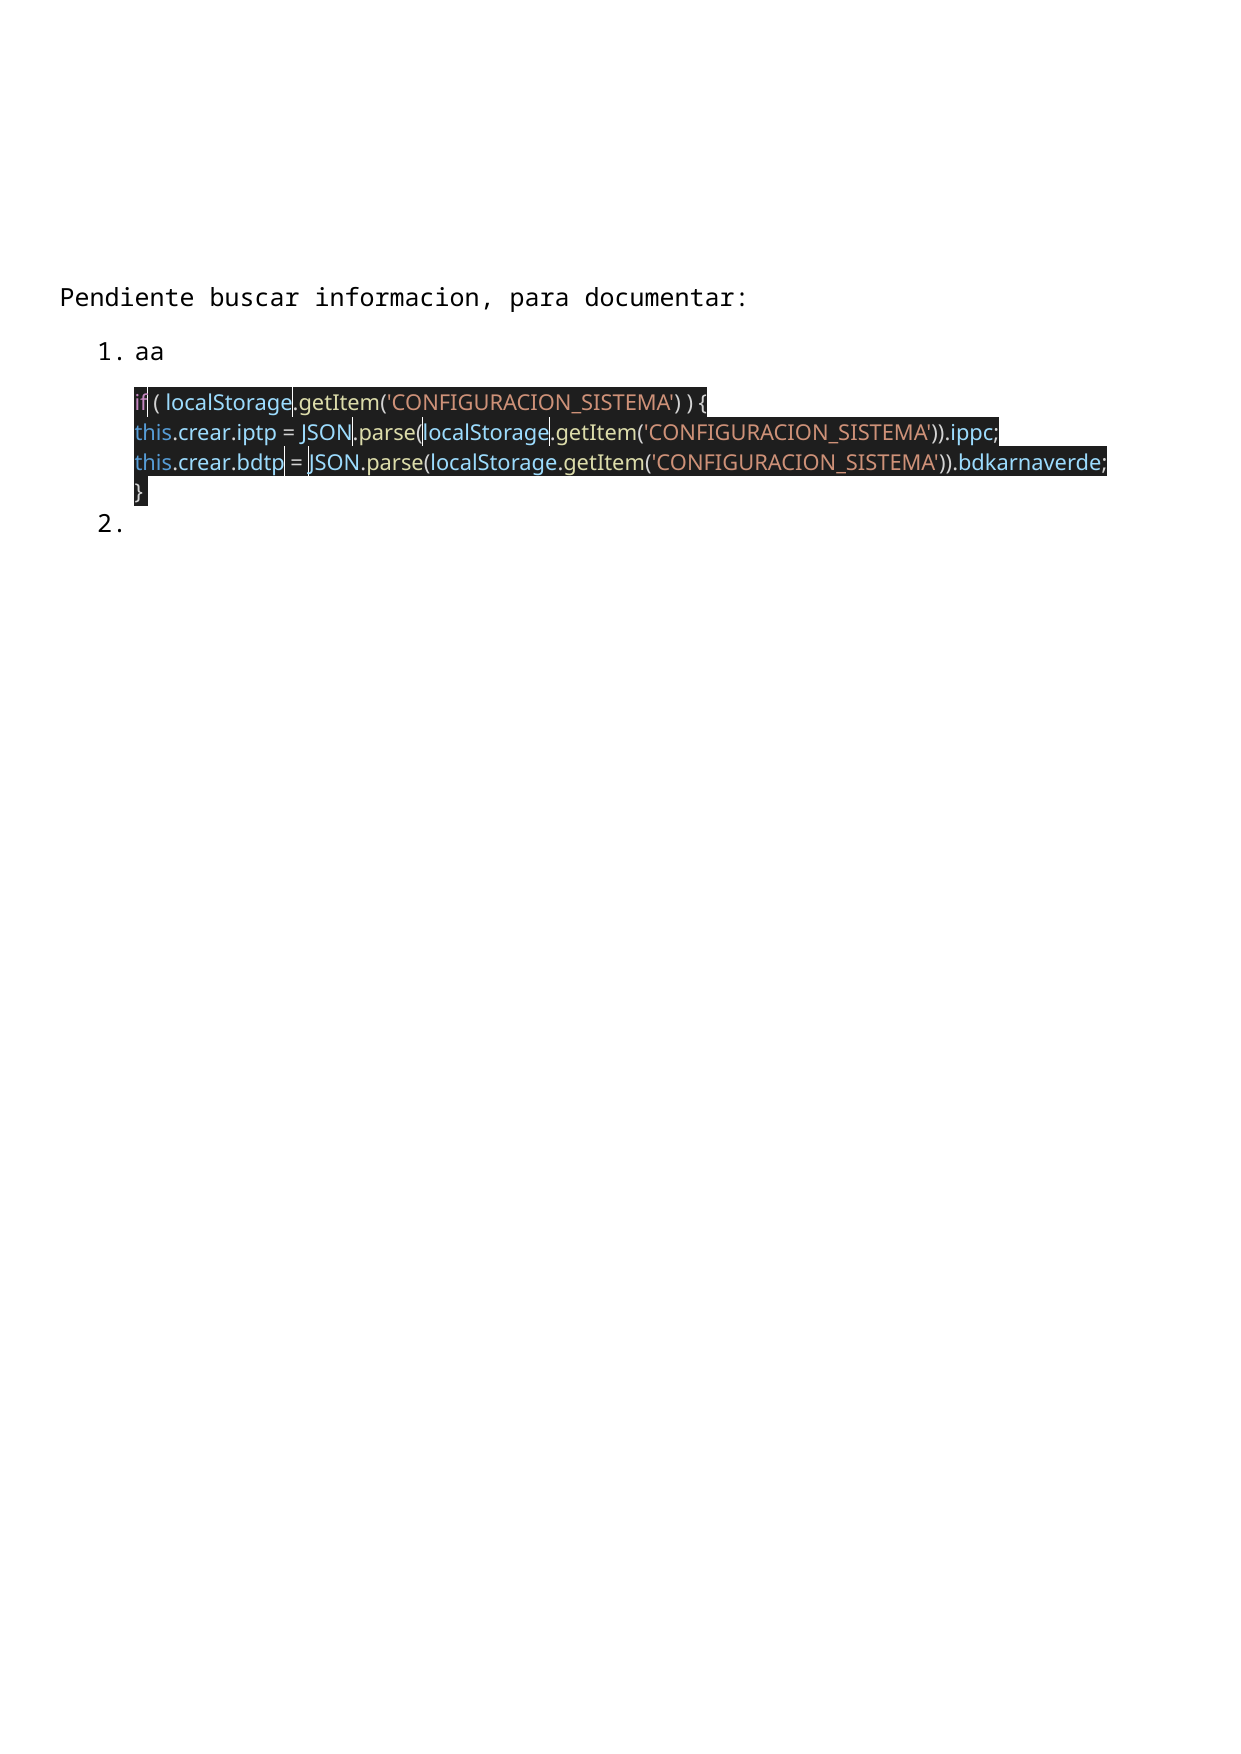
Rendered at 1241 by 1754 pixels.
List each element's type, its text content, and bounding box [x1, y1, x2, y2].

list if ( localStorage.getItem('CONFIGURACION_SISTEMA') ) { [97, 387, 1170, 417]
text Pendiente buscar informacion, para documentar: [59, 279, 1170, 313]
list this.crear.iptp = JSON.parse(localStorage.getItem('CONFIGURACION_SISTEMA')).ippc; [97, 417, 1170, 446]
list } [97, 476, 1170, 506]
list aa [97, 333, 1170, 367]
list this.crear.bdtp = JSON.parse(localStorage.getItem('CONFIGURACION_SISTEMA')).bdkarnaverde; [97, 446, 1170, 476]
